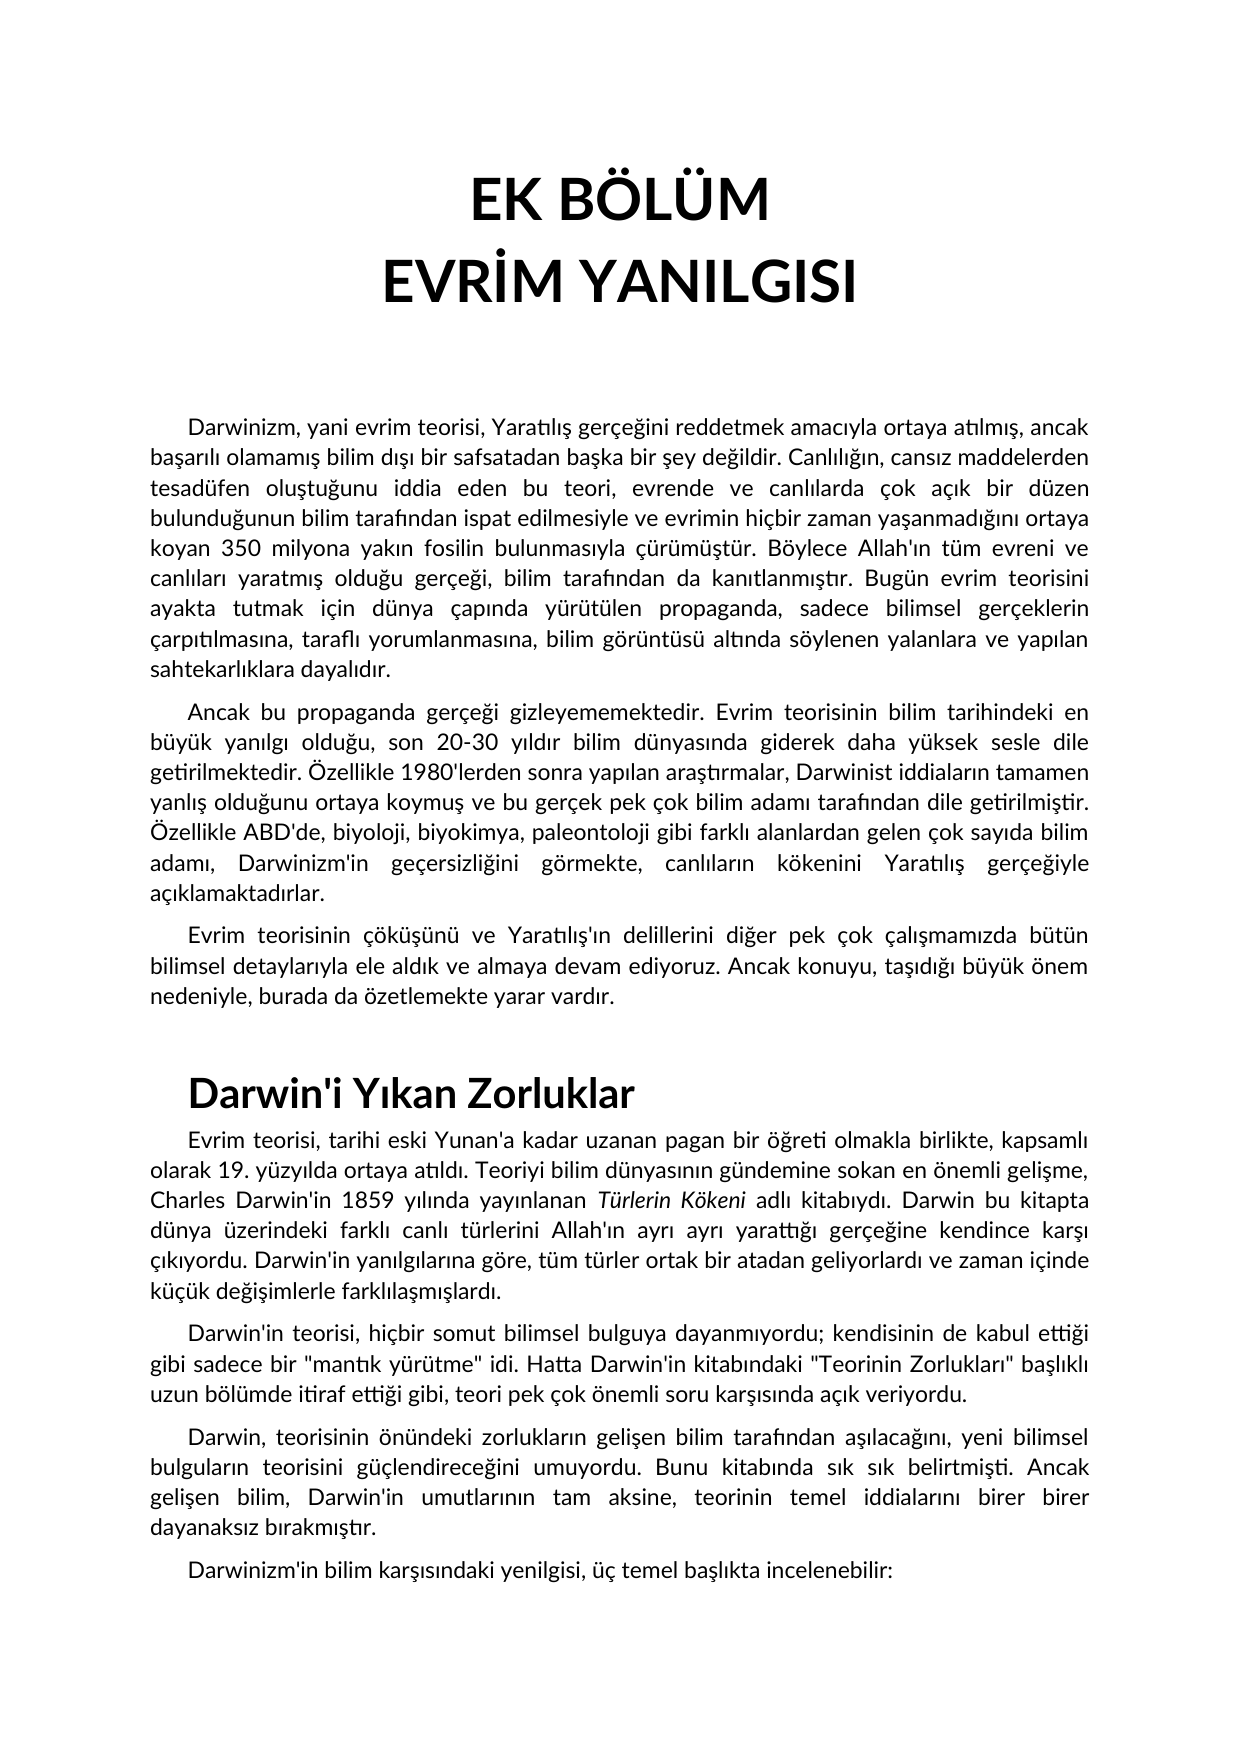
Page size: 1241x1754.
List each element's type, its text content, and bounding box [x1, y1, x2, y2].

text Darwin'in teorisi, hiçbir somut bilimsel bulguya dayanmıyordu; kendisinin de kabul ettiği gibi sadece bir "mantık yürütme" idi. Hatta Darwin'in kitabındaki "Teorinin Zorlukları" başlıklı uzun bölümde itiraf ettiği gibi, teori pek çok önemli soru karşısında açık veriyordu. [150, 1319, 1090, 1407]
text Evrim teorisinin çöküşünü ve Yaratılış'ın delillerini diğer pek çok çalışmamızda bütün bilimsel detaylarıyla ele aldık ve almaya devam ediyoruz. Ancak konuyu, taşıdığı büyük önem nedeniyle, burada da özetlemekte yarar vardır. [150, 921, 1090, 1009]
subtitle Darwin'i Yıkan Zorluklar [187, 1067, 1090, 1117]
text Darwinizm, yani evrim teorisi, Yaratılış gerçeğini reddetmek amacıyla ortaya atılmış, ancak başarılı olamamış bilim dışı bir safsatadan başka bir şey değildir. Canlılığın, cansız maddelerden tesadüfen oluştuğunu iddia eden bu teori, evrende ve canlılarda çok açık bir düzen bulunduğunun bilim tarafından ispat edilmesiyle ve evrimin hiçbir zaman yaşanmadığını ortaya koyan 350 milyona yakın fosilin bulunmasıyla çürümüştür. Böylece Allah'ın tüm evreni ve canlıları yaratmış olduğu gerçeği, bilim tarafından da kanıtlanmıştır. Bugün evrim teorisini ayakta tutmak için dünya çapında yürütülen propaganda, sadece bilimsel gerçeklerin çarpıtılmasına, taraflı yorumlanmasına, bilim görüntüsü altında söylenen yalanlara ve yapılan sahtekarlıklara dayalıdır. [150, 413, 1090, 682]
subtitle EK BÖLÜM [150, 162, 1090, 232]
text Evrim teorisi, tarihi eski Yunan'a kadar uzanan pagan bir öğreti olmakla birlikte, kapsamlı olarak 19. yüzyılda ortaya atıldı. Teoriyi bilim dünyasının gündemine sokan en önemli gelişme, Charles Darwin'in 1859 yılında yayınlanan Türlerin Kökeni adlı kitabıydı. Darwin bu kitapta dünya üzerindeki farklı canlı türlerini Allah'ın ayrı ayrı yarattığı gerçeğine kendince karşı çıkıyordu. Darwin'in yanılgılarına göre, tüm türler ortak bir atadan geliyorlardı ve zaman içinde küçük değişimlerle farklılaşmışlardı. [150, 1125, 1090, 1304]
text Ancak bu propaganda gerçeği gizleyememektedir. Evrim teorisinin bilim tarihindeki en büyük yanılgı olduğu, son 20-30 yıldır bilim dünyasında giderek daha yüksek sesle dile getirilmektedir. Özellikle 1980'lerden sonra yapılan araştırmalar, Darwinist iddiaların tamamen yanlış olduğunu ortaya koymuş ve bu gerçek pek çok bilim adamı tarafından dile getirilmiştir. Özellikle ABD'de, biyoloji, biyokimya, paleontoloji gibi farklı alanlardan gelen çok sayıda bilim adamı, Darwinizm'in geçersizliğini görmekte, canlıların kökenini Yaratılış gerçeğiyle açıklamaktadırlar. [150, 697, 1090, 906]
text Darwin, teorisinin önündeki zorlukların gelişen bilim tarafından aşılacağını, yeni bilimsel bulguların teorisini güçlendireceğini umuyordu. Bunu kitabında sık sık belirtmişti. Ancak gelişen bilim, Darwin'in umutlarının tam aksine, teorinin temel iddialarını birer birer dayanaksız bırakmıştır. [150, 1422, 1090, 1540]
text Darwinizm'in bilim karşısındaki yenilgisi, üç temel başlıkta incelenebilir: [150, 1556, 1090, 1583]
subtitle EVRİM YANILGISI [150, 245, 1090, 315]
